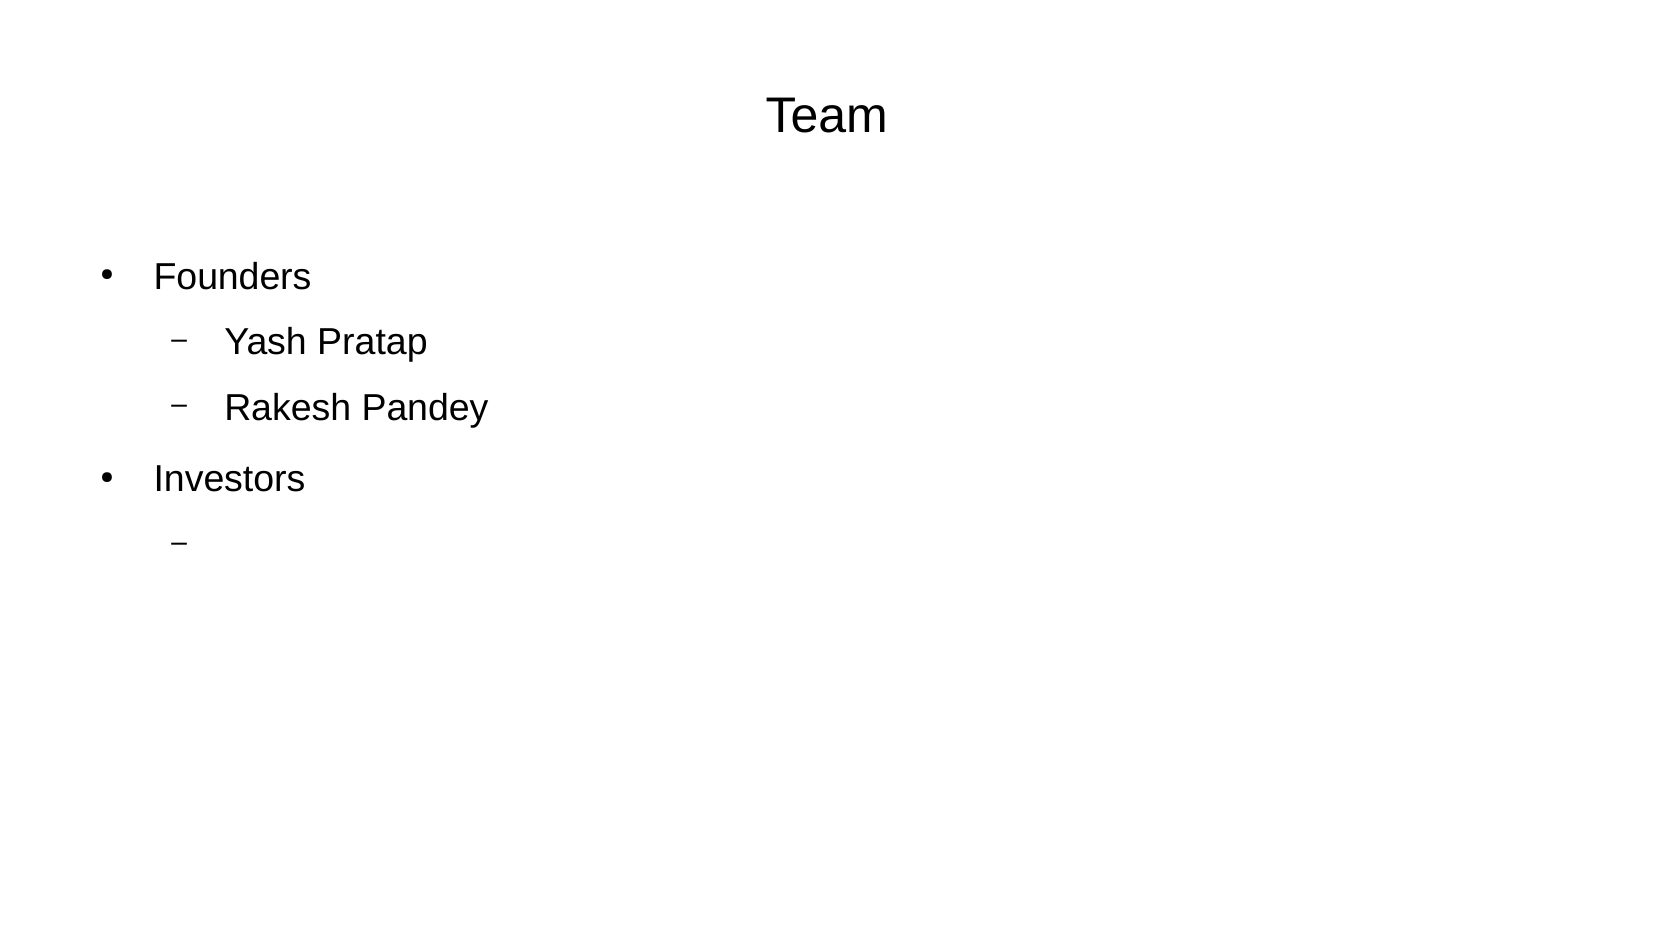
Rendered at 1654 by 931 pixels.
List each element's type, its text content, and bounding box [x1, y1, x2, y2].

title Team [82, 37, 1571, 193]
list Founders Yash Pratap Rakesh Pandey Investors [82, 255, 526, 751]
